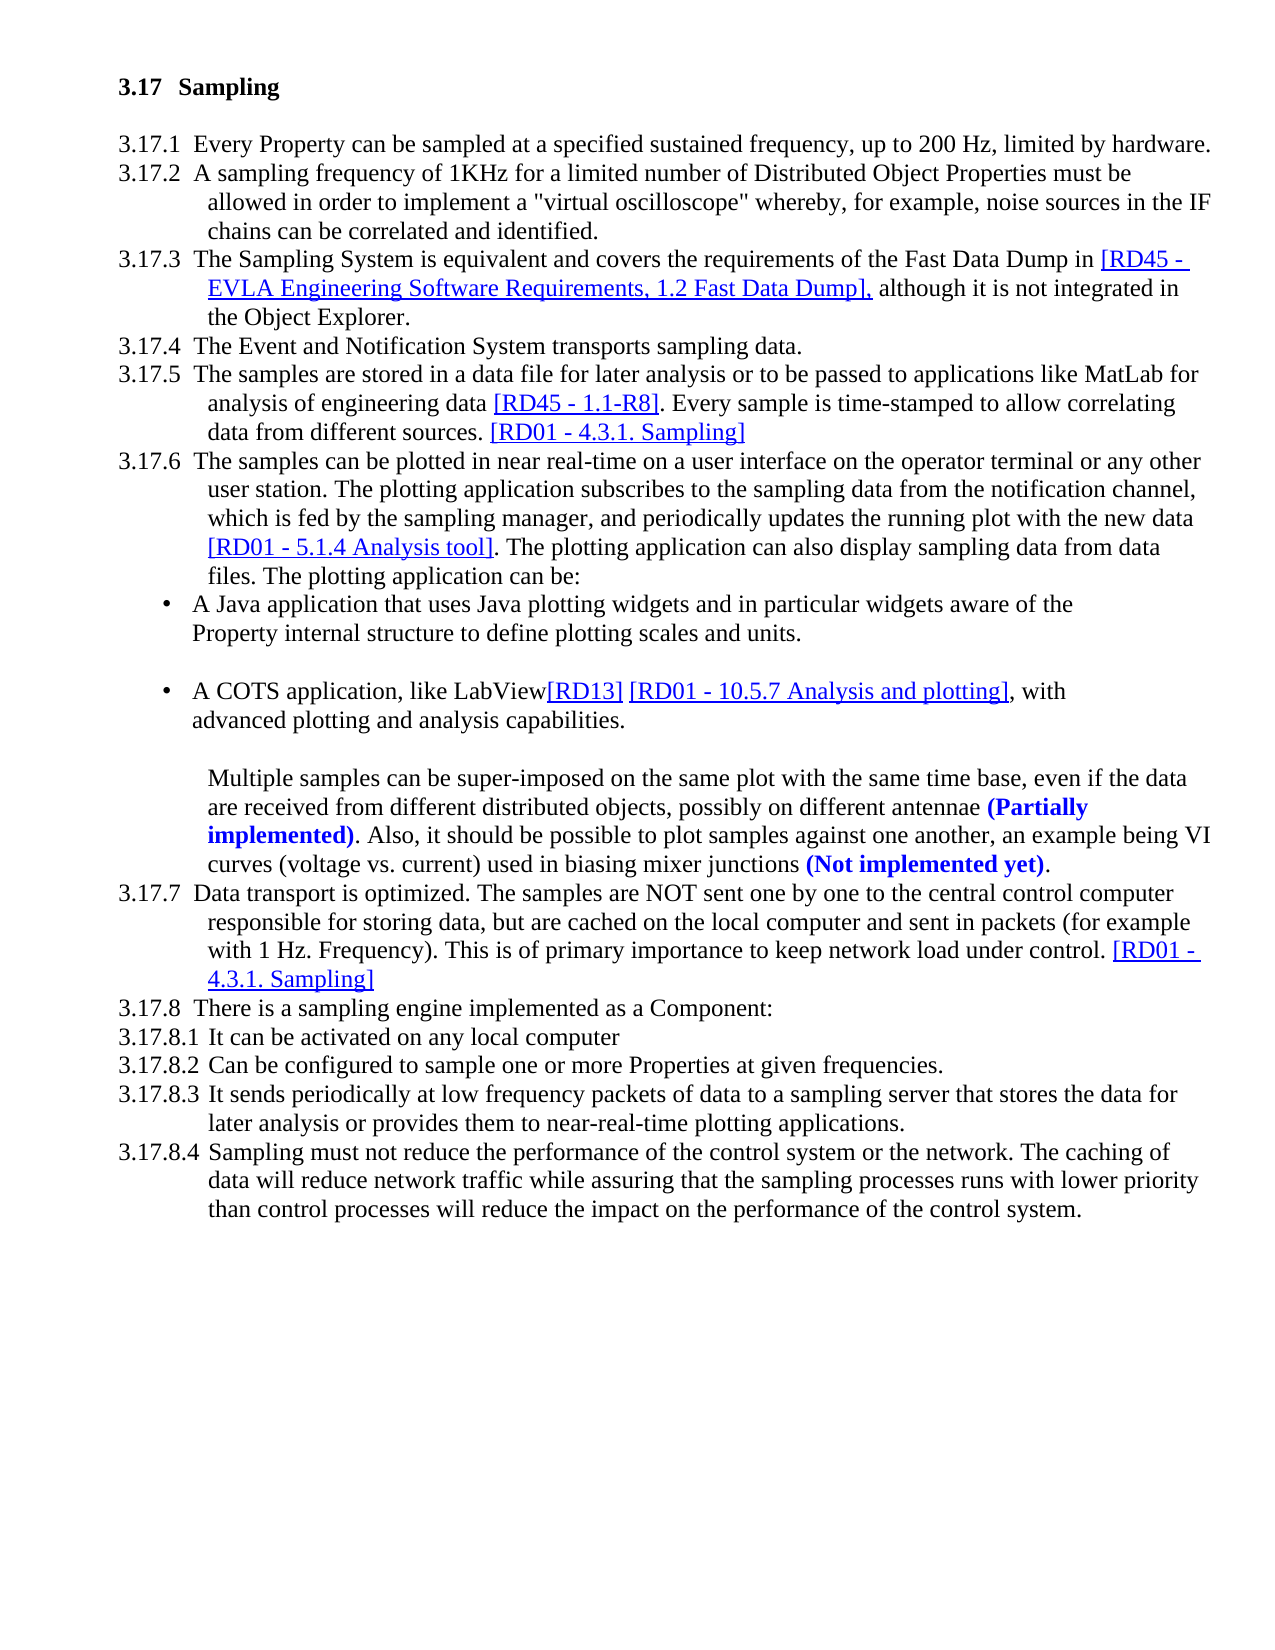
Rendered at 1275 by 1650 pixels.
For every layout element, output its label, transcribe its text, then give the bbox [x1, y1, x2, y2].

subtitle Sampling [118, 72, 1216, 100]
subtitle Sampling must not reduce the performance of the control system or the network. The caching of data will reduce network traffic while assuring that the sampling processes runs with lower priority than control processes will reduce the impact on the performance of the control system. [118, 1137, 1216, 1223]
subtitle The samples can be plotted in near real-time on a user interface on the operator terminal or any other user station. The plotting application subscribes to the sampling data from the notification channel, which is fed by the sampling manager, and periodically updates the running plot with the new data [RD01 - 5.1.4 Analysis tool]. The plotting application can also display sampling data from data files. The plotting application can be: [118, 446, 1216, 589]
subtitle It sends periodically at low frequency packets of data to a sampling server that stores the data for later analysis or provides them to near-real-time plotting applications. [118, 1079, 1216, 1137]
list A Java application that uses Java plotting widgets and in particular widgets aware of the Property internal structure to define plotting scales and units. [162, 589, 1141, 647]
subtitle It can be activated on any local computer [118, 1022, 1216, 1050]
subtitle The Sampling System is equivalent and covers the requirements of the Fast Data Dump in [RD45 - EVLA Engineering Software Requirements, 1.2 Fast Data Dump], although it is not integrated in the Object Explorer. [118, 244, 1216, 331]
subtitle The samples are stored in a data file for later analysis or to be passed to applications like MatLab for analysis of engineering data [RD45 - 1.1-R8]. Every sample is time-stamped to allow correlating data from different sources. [RD01 - 4.3.1. Sampling] [118, 359, 1216, 446]
subtitle The Event and Notification System transports sampling data. [118, 331, 1216, 359]
subtitle There is a sampling engine implemented as a Component: [118, 993, 1216, 1022]
list A COTS application, like LabView[RD13] [RD01 - 10.5.7 Analysis and plotting], with advanced plotting and analysis capabilities. [162, 676, 1141, 734]
subtitle Multiple samples can be super-imposed on the same plot with the same time base, even if the data are received from different distributed objects, possibly on different antennae (Partially implemented). Also, it should be possible to plot samples against one another, an example being VI curves (voltage vs. current) used in biasing mixer junctions (Not implemented yet). [118, 763, 1216, 878]
subtitle A sampling frequency of 1KHz for a limited number of Distributed Object Properties must be allowed in order to implement a "virtual oscilloscope" whereby, for example, noise sources in the IF chains can be correlated and identified. [118, 158, 1216, 244]
subtitle Can be configured to sample one or more Properties at given frequencies. [118, 1050, 1216, 1079]
subtitle Data transport is optimized. The samples are NOT sent one by one to the central control computer responsible for storing data, but are cached on the local computer and sent in packets (for example with 1 Hz. Frequency). This is of primary importance to keep network load under control. [RD01 - 4.3.1. Sampling] [118, 878, 1216, 993]
subtitle Every Property can be sampled at a specified sustained frequency, up to 200 Hz, limited by hardware. [118, 129, 1216, 158]
